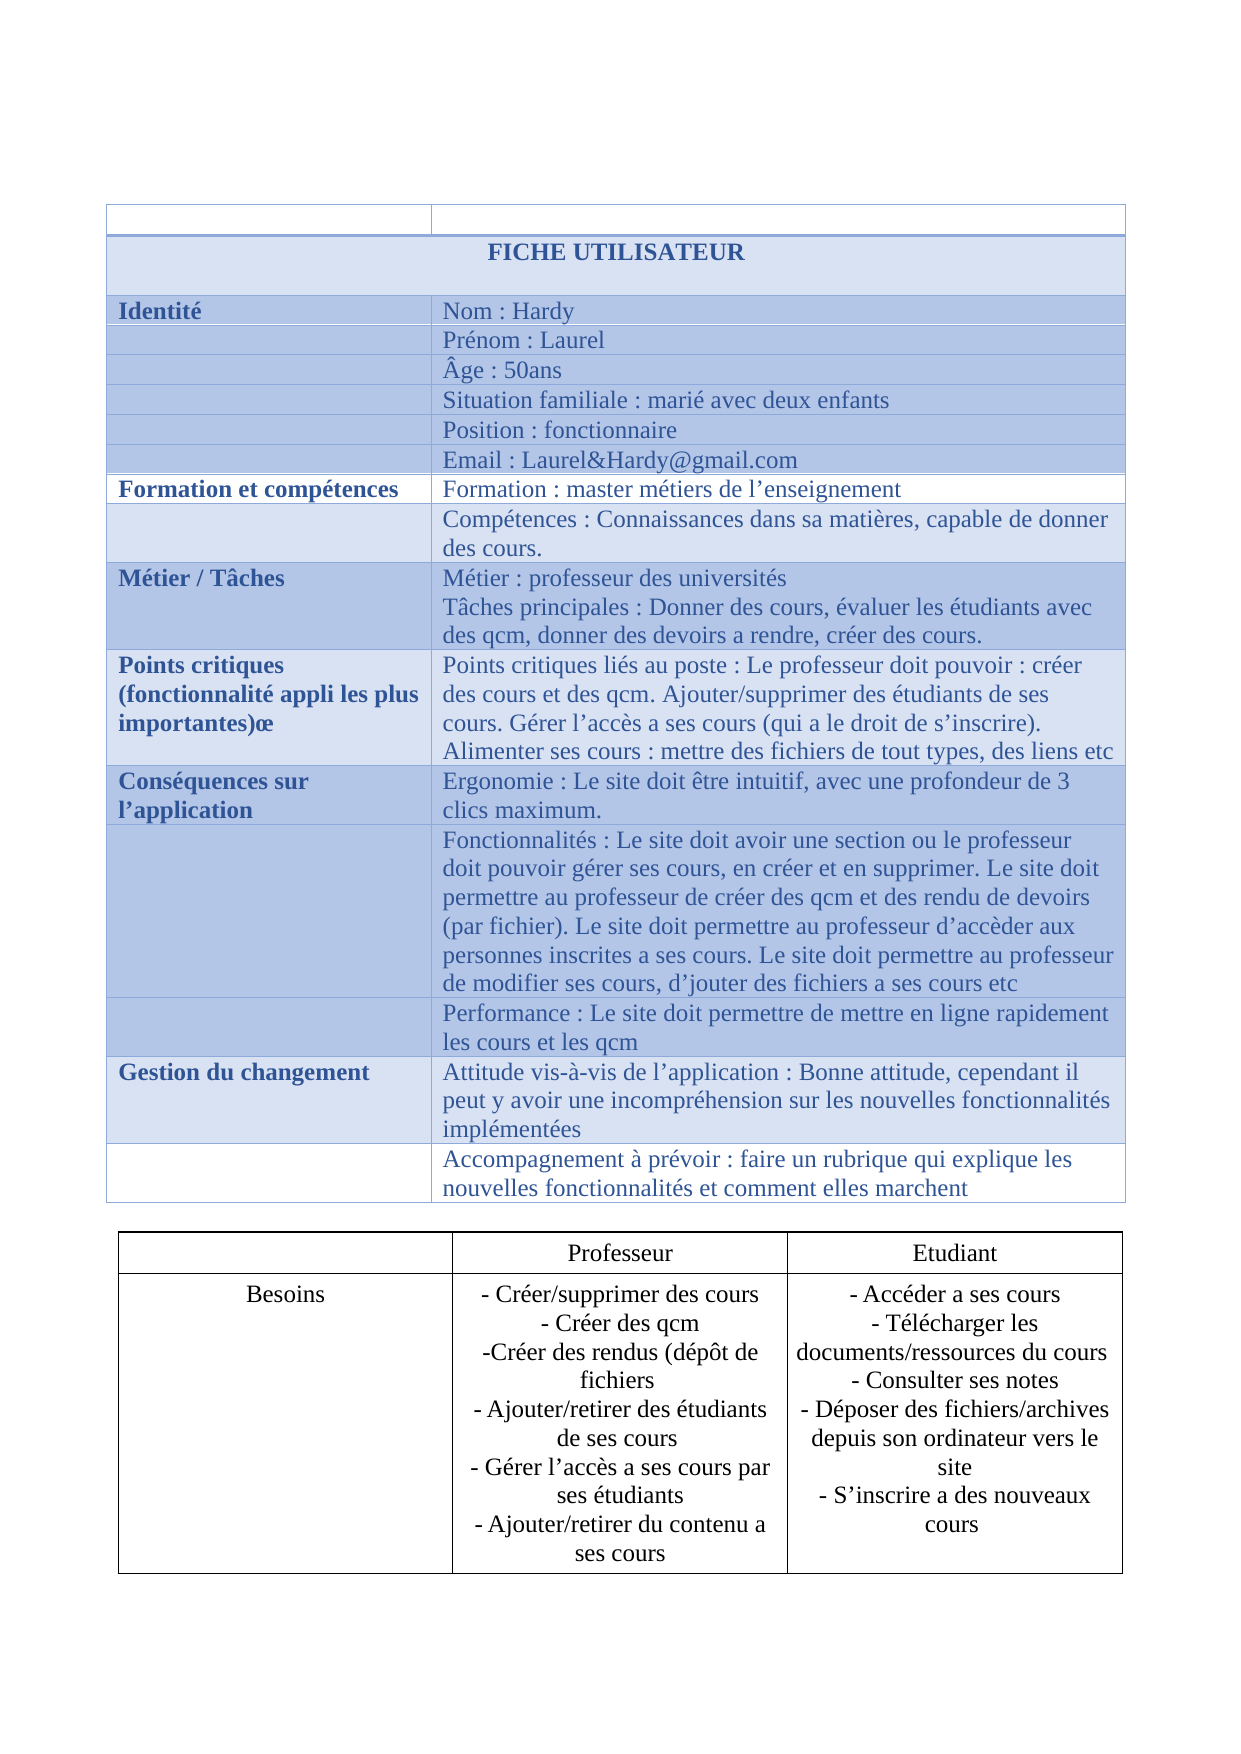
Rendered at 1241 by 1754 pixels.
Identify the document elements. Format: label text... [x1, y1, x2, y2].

table_cell [107, 326, 431, 354]
table_cell Besoins [119, 1274, 452, 1573]
table_cell Nom : Hardy [432, 296, 1125, 324]
table_header Professeur [453, 1233, 787, 1273]
table_header [107, 205, 431, 234]
table_cell FICHE UTILISATEUR [107, 237, 1125, 295]
table_cell [107, 355, 431, 384]
table_cell [107, 825, 431, 997]
table_cell [107, 445, 431, 473]
table_cell Fonctionnalités : Le site doit avoir une section ou le professeur doit pouvoir gérer ses cours, en créer et en supprimer. Le site doit permettre au professeur de créer des qcm et des rendu de devoirs (par fichier). Le site doit permettre au professeur d’accèder aux personnes inscrites a ses cours. Le site doit permettre au professeur de modifier ses cours, d’jouter des fichiers a ses cours etc [432, 825, 1125, 997]
table_cell Accompagnement à prévoir : faire un rubrique qui explique les nouvelles fonctionnalités et comment elles marchent [432, 1144, 1125, 1202]
table_header Etudiant [788, 1233, 1122, 1273]
table_cell Formation et compétences [107, 475, 431, 503]
table_cell Performance : Le site doit permettre de mettre en ligne rapidement les cours et les qcm [432, 998, 1125, 1056]
table_cell [107, 1144, 431, 1202]
table_header [119, 1233, 452, 1273]
table_cell [107, 998, 431, 1056]
table_cell Métier : professeur des universités Tâches principales : Donner des cours, évaluer les étudiants avec des qcm, donner des devoirs a rendre, créer des cours. [432, 563, 1125, 649]
table_cell Position : fonctionnaire [432, 415, 1125, 444]
table_cell Points critiques liés au poste : Le professeur doit pouvoir : créer des cours et des qcm. Ajouter/supprimer des étudiants de ses cours. Gérer l’accès a ses cours (qui a le droit de s’inscrire). Alimenter ses cours : mettre des fichiers de tout types, des liens etc [432, 650, 1125, 765]
table_cell [107, 385, 431, 414]
table_cell Gestion du changement [107, 1057, 431, 1143]
table_cell Conséquences sur l’application [107, 766, 431, 824]
table_cell Identité [107, 296, 431, 324]
table_cell Attitude vis-à-vis de l’application : Bonne attitude, cependant il peut y avoir une incompréhension sur les nouvelles fonctionnalités implémentées [432, 1057, 1125, 1143]
table_cell Points critiques (fonctionnalité appli les plus importantes)œ [107, 650, 431, 765]
table_cell Ergonomie : Le site doit être intuitif, avec une profondeur de 3 clics maximum. [432, 766, 1125, 824]
table_cell Métier / Tâches [107, 563, 431, 649]
table_cell Compétences : Connaissances dans sa matières, capable de donner des cours. [432, 504, 1125, 562]
table_cell [107, 415, 431, 444]
table_cell Email : Laurel&Hardy@gmail.com [432, 445, 1125, 473]
table_cell Formation : master métiers de l’enseignement [432, 475, 1125, 503]
table_cell [107, 504, 431, 562]
table_cell - Accéder a ses cours - Télécharger les documents/ressources du cours - Consulter ses notes - Déposer des fichiers/archives depuis son ordinateur vers le site - S’inscrire a des nouveaux cours [788, 1274, 1122, 1573]
table_cell Âge : 50ans [432, 355, 1125, 384]
table_cell - Créer/supprimer des cours - Créer des qcm -Créer des rendus (dépôt de fichiers - Ajouter/retirer des étudiants de ses cours - Gérer l’accès a ses cours par ses étudiants - Ajouter/retirer du contenu a ses cours [453, 1274, 787, 1573]
table_header [432, 205, 1125, 234]
table_cell Situation familiale : marié avec deux enfants [432, 385, 1125, 414]
table_cell Prénom : Laurel [432, 326, 1125, 354]
